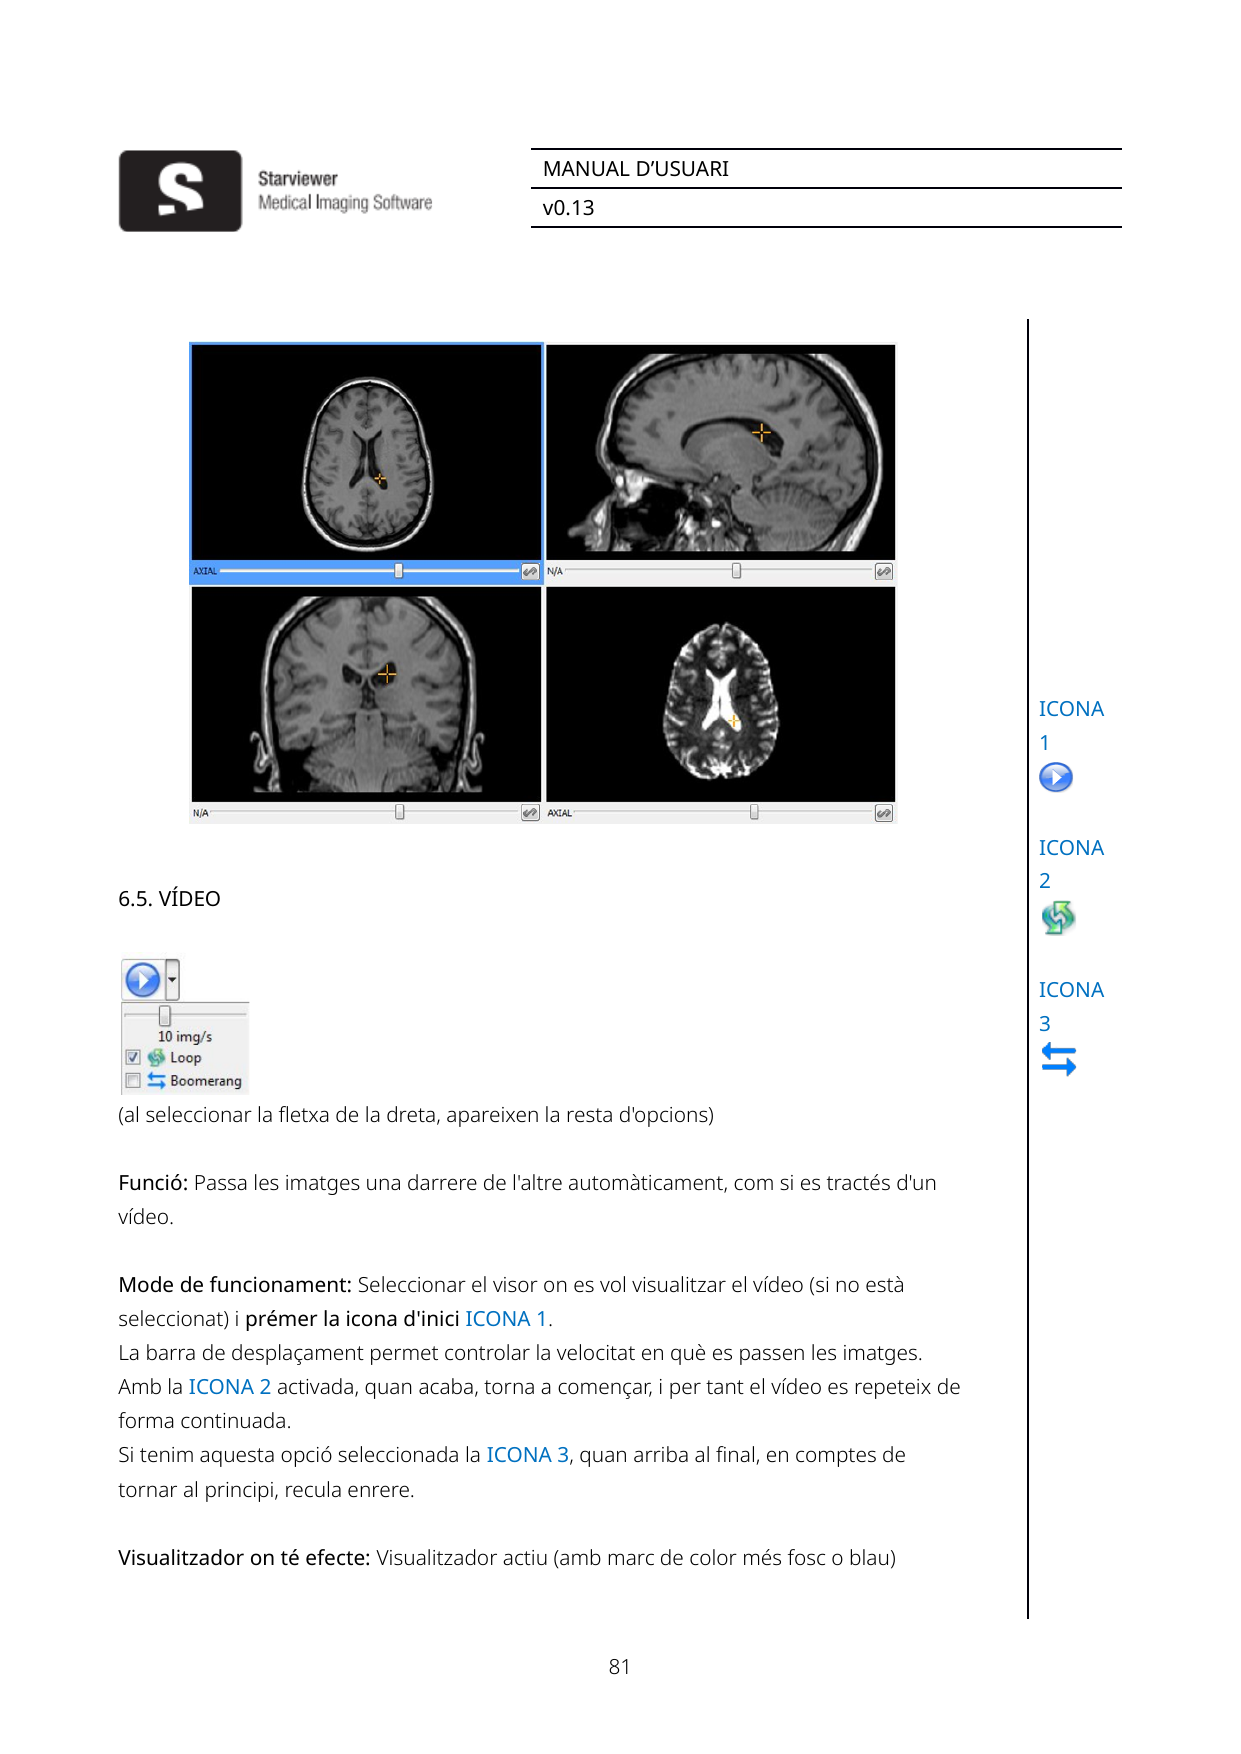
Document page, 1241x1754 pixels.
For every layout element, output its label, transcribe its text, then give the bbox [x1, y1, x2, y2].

text Mode de funcionament: Seleccionar el visor on es vol visualitzar el vídeo (si no està seleccionat) i prémer la icona d'inici ICONA 1. [118, 1270, 1027, 1333]
picture [1042, 1042, 1077, 1078]
table_header ICONA 1 ICONA 2 ICONA 3 [1029, 319, 1122, 1618]
picture [1038, 761, 1074, 793]
text Funció: Passa les imatges una darrere de l'altre automàticament, com si es tractés d'un vídeo. [118, 1168, 1027, 1231]
text La barra de desplaçament permet controlar la velocitat en què es passen les imatges. [118, 1338, 1027, 1367]
picture [189, 341, 898, 824]
text (al seleccionar la fletxa de la dreta, apareixen la resta d'opcions) [118, 1100, 1027, 1128]
subtitle Vídeo [118, 884, 1027, 912]
picture [121, 952, 250, 1095]
text Si tenim aquesta opció seleccionada la icona 3, quan arriba al final, en comptes de tornar al principi, recula enrere. [118, 1441, 1027, 1503]
picture [1042, 900, 1077, 936]
text Visualitzador on té efecte: Visualitzador actiu (amb marc de color més fosc o blau) [118, 1543, 1027, 1571]
text Amb la ICONA 2 activada, quan acaba, torna a començar, i per tant el vídeo es repeteix de forma continuada. [118, 1372, 1027, 1435]
